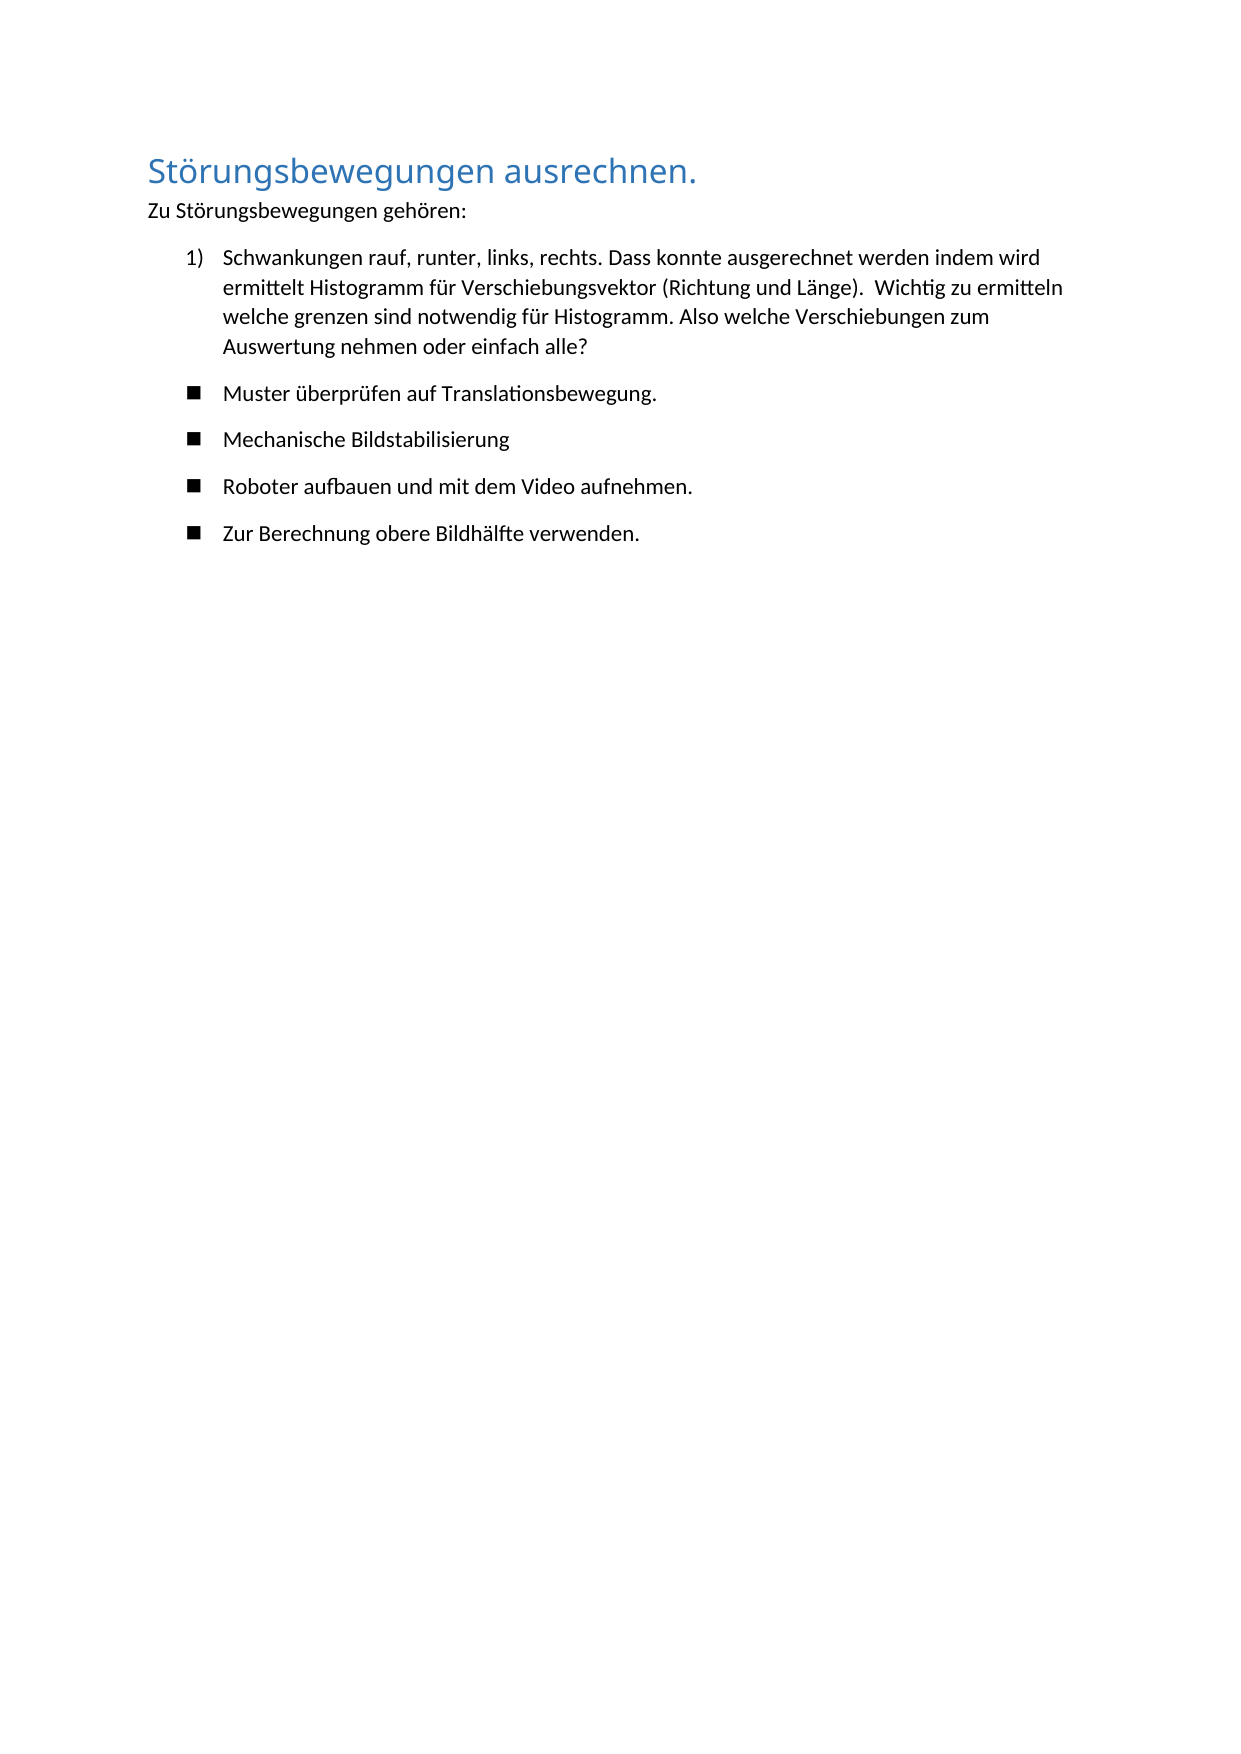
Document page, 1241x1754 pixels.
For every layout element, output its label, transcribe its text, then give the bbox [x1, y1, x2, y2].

list Schwankungen rauf, runter, links, rechts. Dass konnte ausgerechnet werden indem wird ermittelt Histogramm für Verschiebungsvektor (Richtung und Länge). Wichtig zu ermitteln welche grenzen sind notwendig für Histogramm. Also welche Verschiebungen zum Auswertung nehmen oder einfach alle? [185, 243, 1093, 360]
text Zu Störungsbewegungen gehören: [148, 196, 1093, 224]
subtitle Störungsbewegungen ausrechnen. [148, 148, 1093, 193]
list Muster überprüfen auf Translationsbewegung. [185, 379, 1093, 407]
list Mechanische Bildstabilisierung [185, 426, 1093, 453]
list Roboter aufbauen und mit dem Video aufnehmen. [185, 472, 1093, 500]
list Zur Berechnung obere Bildhälfte verwenden. [185, 519, 1093, 547]
